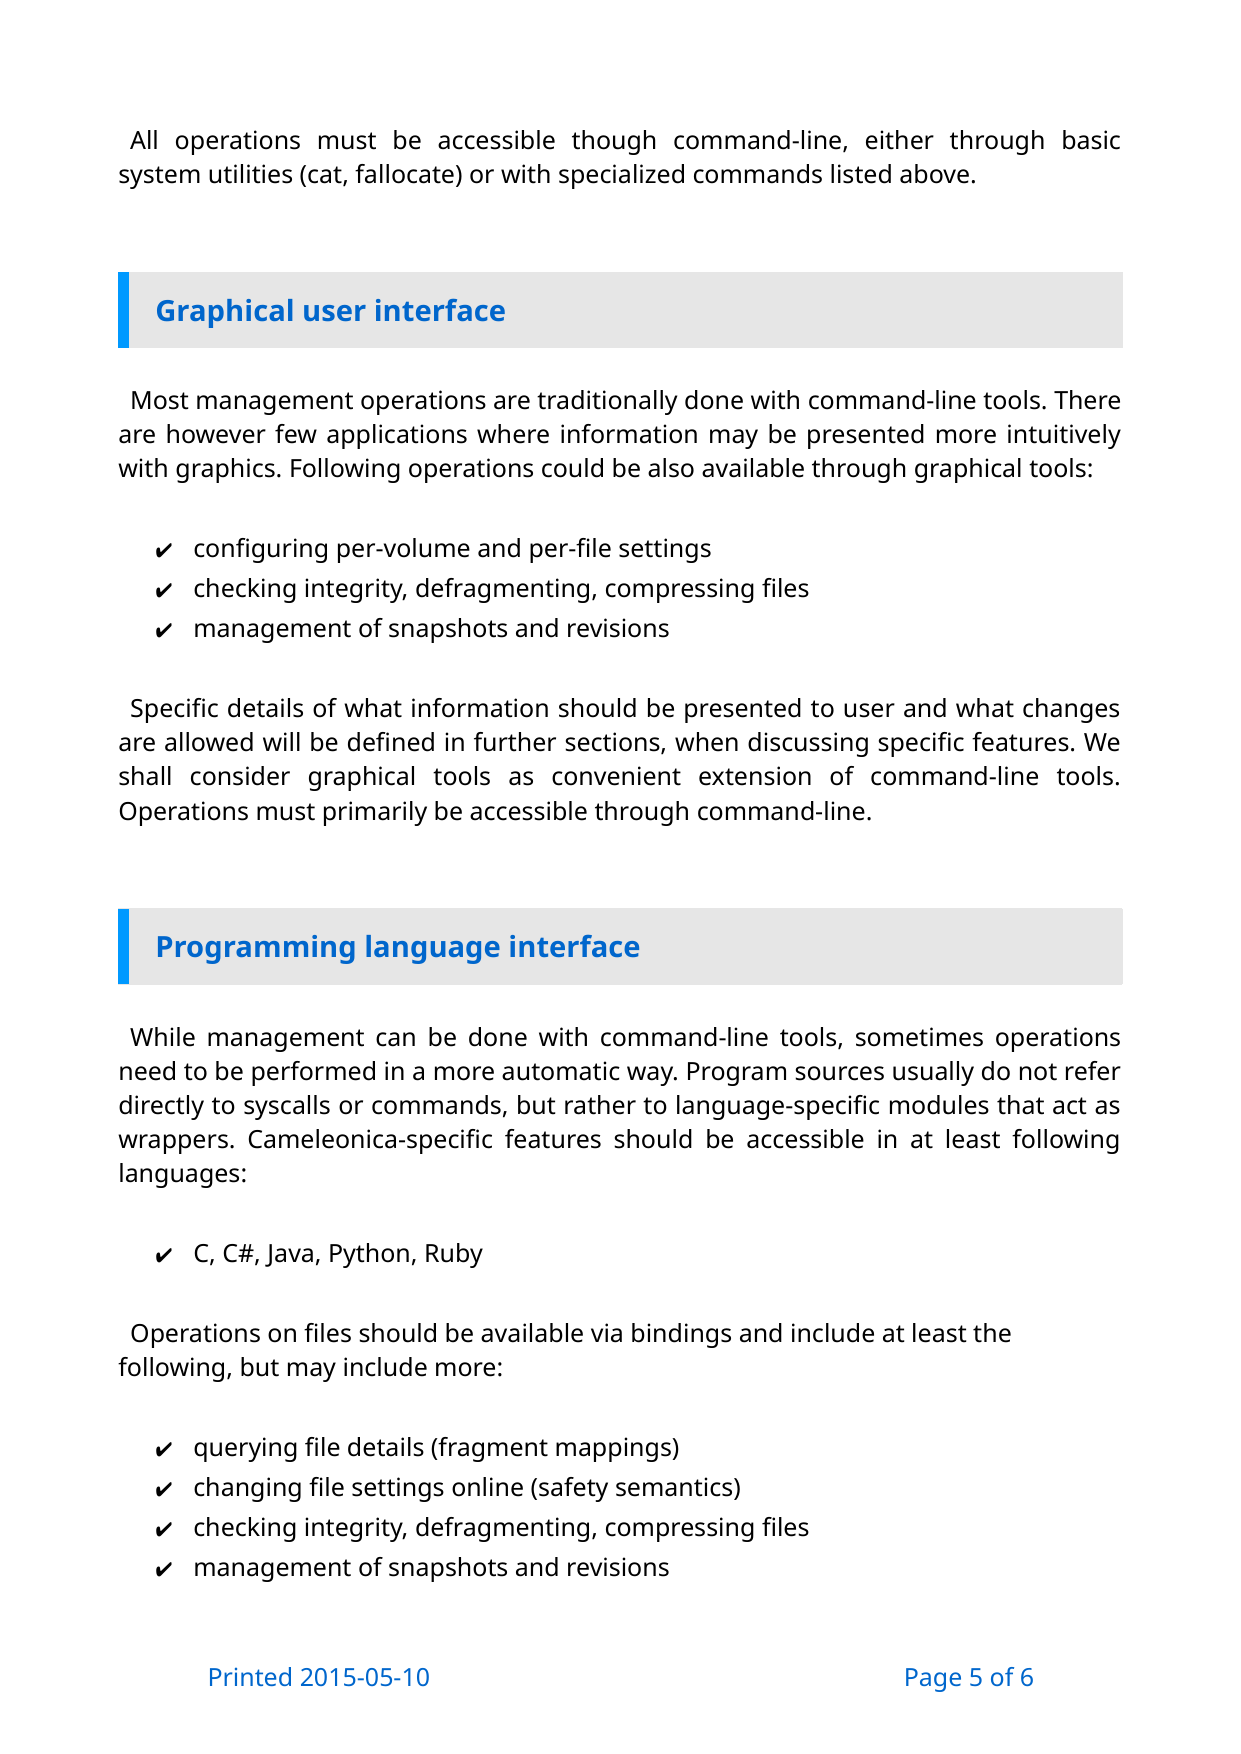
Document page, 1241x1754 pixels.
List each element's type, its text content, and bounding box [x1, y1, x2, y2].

subtitle Programming language interface [129, 910, 1122, 984]
text Operations on files should be available via bindings and include at least the following, but may include more: [118, 1316, 1122, 1384]
text Specific details of what information should be presented to user and what changes are allowed will be defined in further sections, when discussing specific features. We shall consider graphical tools as convenient extension of command-line tools. Operations must primarily be accessible through command-line. [118, 691, 1122, 827]
text All operations must be accessible though command-line, either through basic system utilities (cat, fallocate) or with specialized commands listed above. [118, 123, 1122, 191]
list configuring per-volume and per-file settings [156, 531, 1122, 565]
text While management can be done with command-line tools, sometimes operations need to be performed in a more automatic way. Program sources usually do not refer directly to syscalls or commands, but rather to language-specific modules that act as wrappers. Cameleonica-specific features should be accessible in at least following languages: [118, 1019, 1122, 1189]
subtitle Graphical user interface [129, 273, 1122, 347]
list management of snapshots and revisions [156, 611, 1122, 645]
list management of snapshots and revisions [156, 1549, 1122, 1584]
text Most management operations are traditionally done with command-line tools. There are however few applications where information may be presented more intuitively with graphics. Following operations could be also available through graphical tools: [118, 383, 1122, 485]
list C, C#, Java, Python, Ruby [156, 1236, 1122, 1269]
list changing file settings online (safety semantics) [156, 1469, 1122, 1504]
list querying file details (fragment mappings) [156, 1429, 1122, 1464]
list checking integrity, defragmenting, compressing files [156, 571, 1122, 605]
list checking integrity, defragmenting, compressing files [156, 1509, 1122, 1544]
